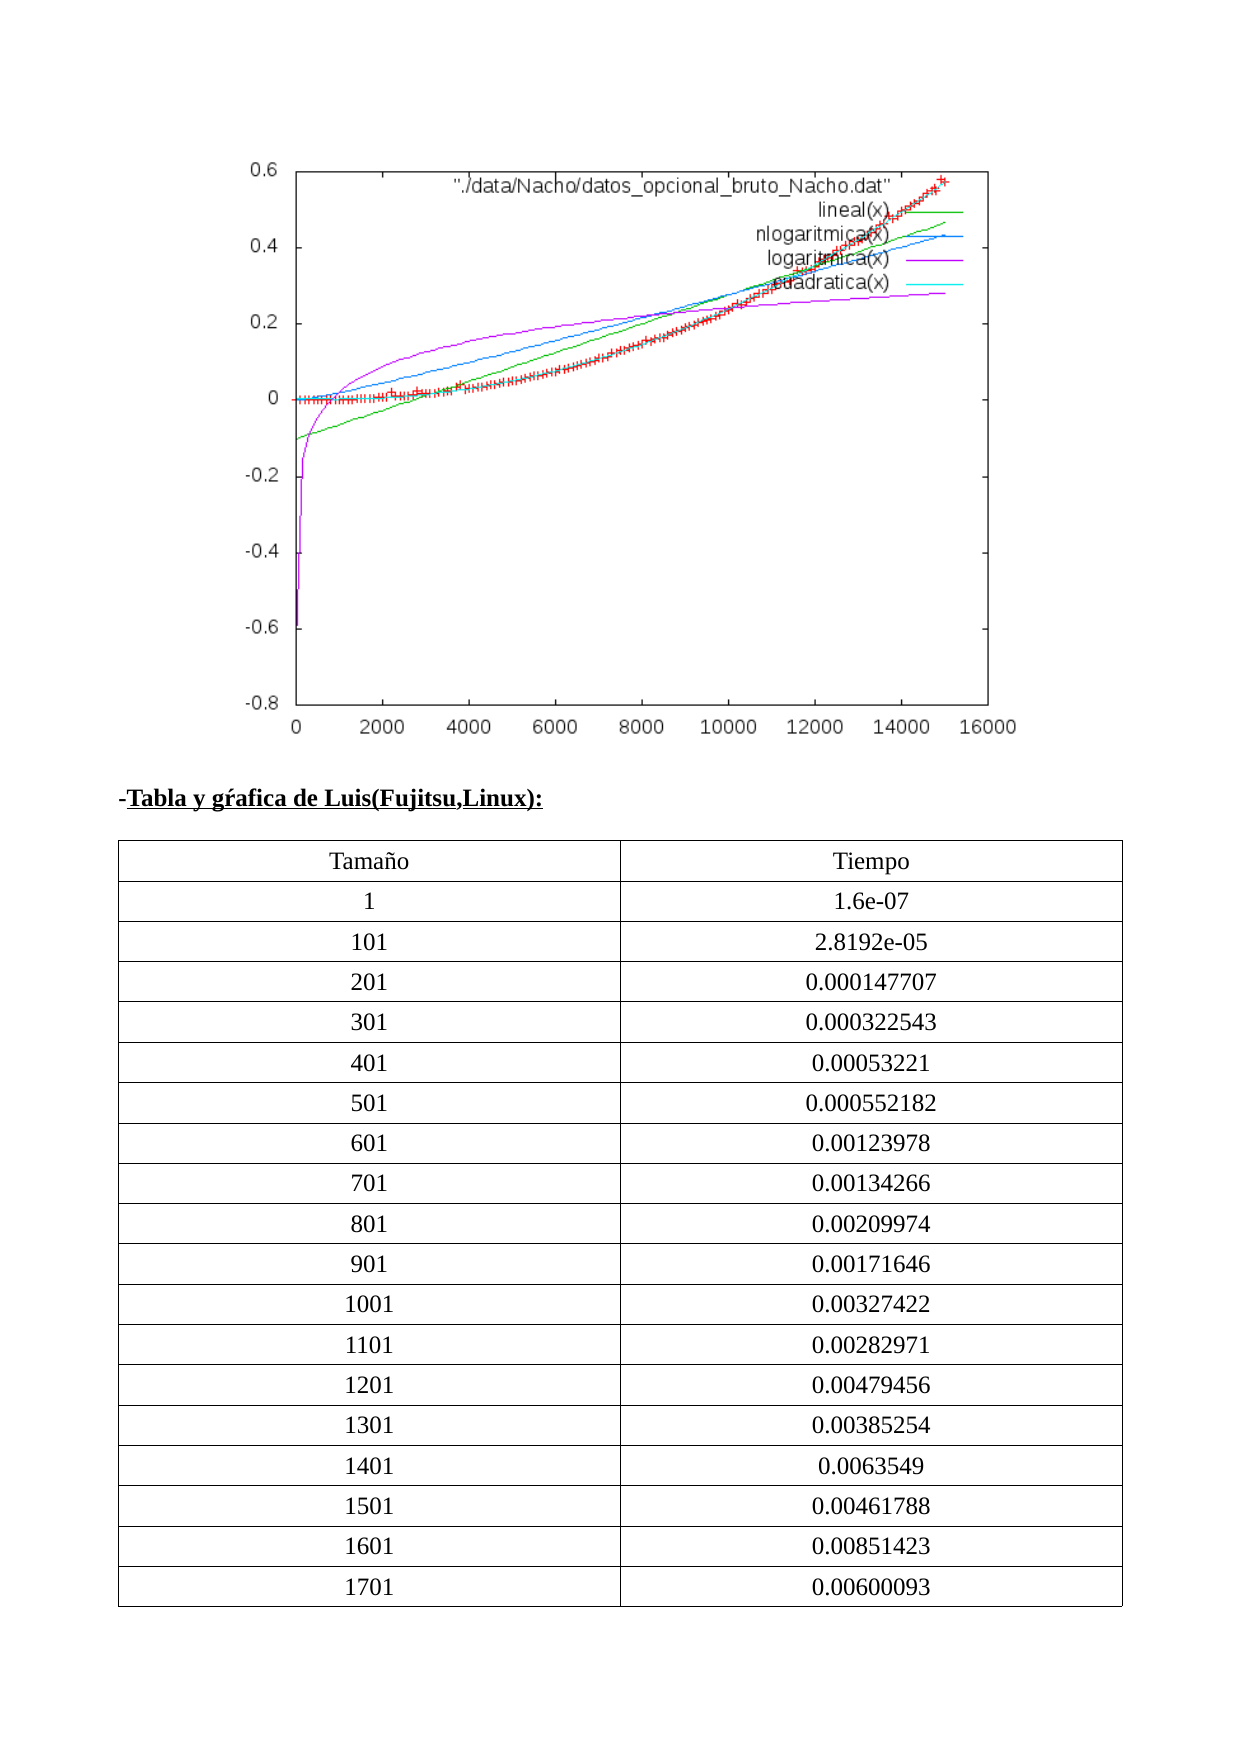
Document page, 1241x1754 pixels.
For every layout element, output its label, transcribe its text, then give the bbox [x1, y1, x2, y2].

table_cell 201 [119, 962, 620, 1001]
table_cell 0.00209974 [621, 1204, 1122, 1243]
table_cell 1501 [119, 1486, 620, 1526]
table_cell 1.6e-07 [621, 882, 1122, 921]
picture [213, 146, 1027, 754]
table_cell 0.000147707 [621, 962, 1122, 1001]
table_cell 1101 [119, 1325, 620, 1364]
text -Tabla y gŕafica de Luis(Fujitsu,Linux): [118, 783, 1122, 811]
table_cell 0.000322543 [621, 1002, 1122, 1042]
table_cell 0.00327422 [621, 1285, 1122, 1324]
table_cell 1001 [119, 1285, 620, 1324]
table_cell 0.00851423 [621, 1527, 1122, 1566]
table_cell 101 [119, 922, 620, 961]
table_cell 501 [119, 1083, 620, 1122]
table_cell 401 [119, 1043, 620, 1082]
table_cell 0.00282971 [621, 1325, 1122, 1364]
table_header Tamaño [119, 841, 620, 881]
table_cell 1701 [119, 1567, 620, 1606]
table_cell 0.00600093 [621, 1567, 1122, 1606]
table_cell 901 [119, 1244, 620, 1284]
table_cell 1601 [119, 1527, 620, 1566]
table_cell 2.8192e-05 [621, 922, 1122, 961]
table_cell 1201 [119, 1365, 620, 1404]
table_header Tiempo [621, 841, 1122, 881]
table_cell 0.000552182 [621, 1083, 1122, 1122]
table_cell 0.00171646 [621, 1244, 1122, 1284]
table_cell 1 [119, 882, 620, 921]
table_cell 701 [119, 1164, 620, 1203]
table_cell 0.00461788 [621, 1486, 1122, 1526]
table_cell 0.00385254 [621, 1406, 1122, 1445]
table_cell 0.00134266 [621, 1164, 1122, 1203]
table_cell 801 [119, 1204, 620, 1243]
table_cell 601 [119, 1124, 620, 1163]
table_cell 0.00479456 [621, 1365, 1122, 1404]
table_cell 1401 [119, 1446, 620, 1485]
table_cell 1301 [119, 1406, 620, 1445]
table_cell 0.00053221 [621, 1043, 1122, 1082]
table_cell 0.00123978 [621, 1124, 1122, 1163]
table_cell 301 [119, 1002, 620, 1042]
table_cell 0.0063549 [621, 1446, 1122, 1485]
